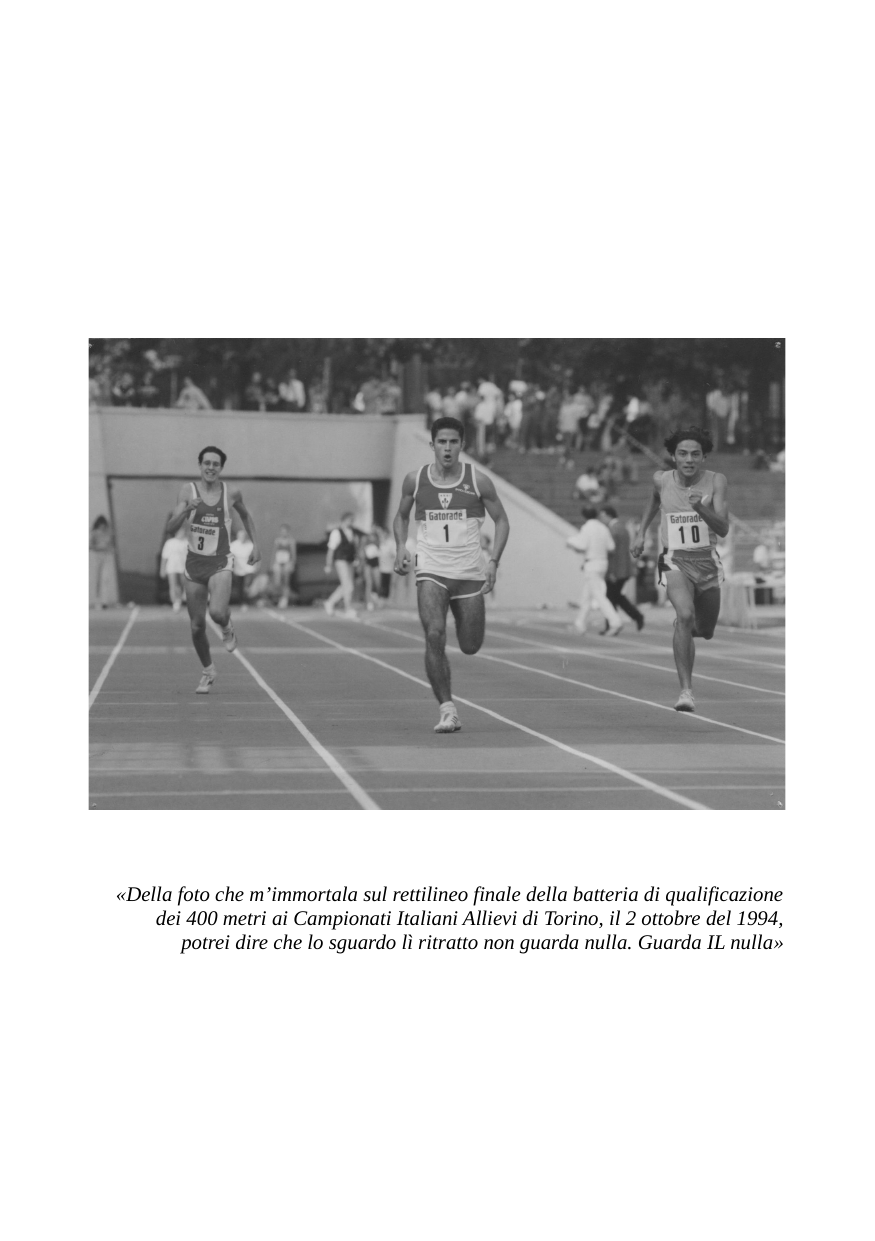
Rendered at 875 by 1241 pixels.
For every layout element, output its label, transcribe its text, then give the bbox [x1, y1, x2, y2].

text «Della foto che m’immortala sul rettilineo finale della batteria di qualificazione dei 400 metri ai Campionati Italiani Allievi di Torino, il 2 ottobre del 1994, [88, 882, 786, 930]
text potrei dire che lo sguardo lì ritratto non guarda nulla. Guarda IL nulla» [88, 930, 786, 954]
picture [88, 338, 786, 810]
